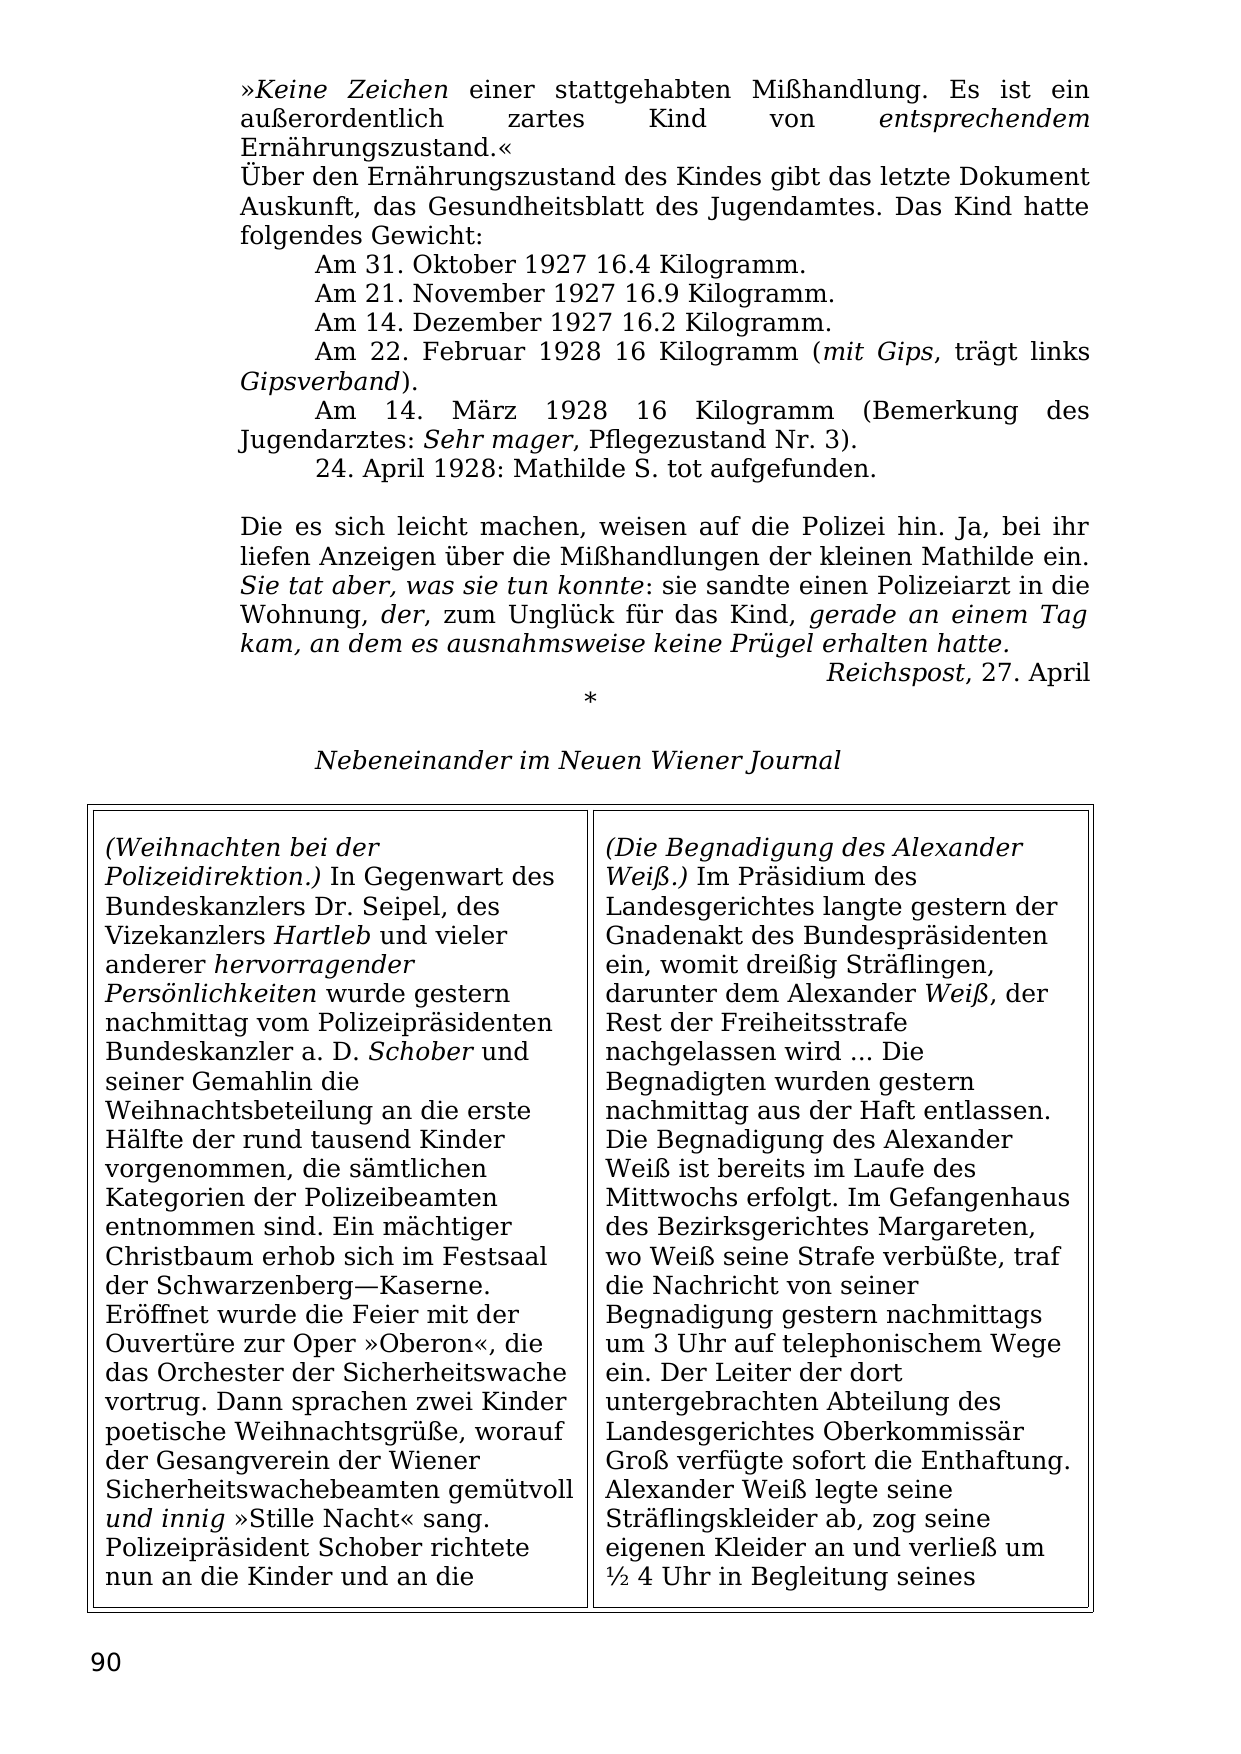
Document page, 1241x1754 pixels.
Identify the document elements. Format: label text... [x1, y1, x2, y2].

table_header (Weihnachten bei der Polizeidirektion.) In Gegenwart des Bundeskanzlers Dr. Seipel, des Vizekanzlers Hartleb und vieler anderer hervorragender Persönlichkeiten wurde gestern nachmittag vom Polizeipräsidenten Bundeskanzler a. D. Schober und seiner Gemahlin die Weihnachtsbeteilung an die erste Hälfte der rund tausend Kinder vorgenommen, die sämtlichen Kategorien der Polizeibeamten entnommen sind. Ein mächtiger Christbaum erhob sich im Festsaal der Schwarzenberg—Kaserne. Eröffnet wurde die Feier mit der Ouvertüre zur Oper »Oberon«, die das Orchester der Sicherheitswache vortrug. Dann sprachen zwei Kinder poetische Weihnachtsgrüße, worauf der Gesangverein der Wiener Sicherheitswachebeamten gemütvoll und innig »Stille Nacht« sang. Polizeipräsident Schober richtete nun an die Kinder und an die [90, 805, 590, 1607]
text »Keine Zeichen einer stattgehabten Mißhandlung. Es ist ein außerordentlich zartes Kind von entsprechendem Ernährungszustand.« [240, 75, 1091, 162]
text 24. April 1928: Mathilde S. tot aufgefunden. [240, 454, 1091, 483]
text Am 22. Februar 1928 16 Kilogramm (mit Gips, trägt links Gipsverband). [240, 337, 1091, 396]
text Die es sich leicht machen, weisen auf die Polizei hin. Ja, bei ihr liefen Anzeigen über die Mißhandlungen der kleinen Mathilde ein. Sie tat aber, was sie tun konnte: sie sandte einen Polizeiarzt in die Wohnung, der, zum Unglück für das Kind, gerade an einem Tag kam, an dem es ausnahmsweise keine Prügel erhalten hatte. [240, 512, 1091, 658]
text Am 14. März 1928 16 Kilogramm (Bemerkung des Jugendarztes: Sehr mager, Pflegezustand Nr. 3). [240, 396, 1091, 454]
text Am 31. Oktober 1927 16.4 Kilogramm. [240, 250, 1091, 279]
text Über den Ernährungszustand des Kindes gibt das letzte Dokument Auskunft, das Gesundheitsblatt des Jugendamtes. Das Kind hatte folgendes Gewicht: [240, 162, 1091, 250]
text Nebeneinander im Neuen Wiener Journal [240, 746, 1091, 775]
text Am 14. Dezember 1927 16.2 Kilogramm. [240, 308, 1091, 337]
text Reichspost, 27. April [90, 658, 1091, 687]
text * [90, 687, 1091, 717]
text Am 21. November 1927 16.9 Kilogramm. [240, 279, 1091, 308]
table_header (Die Begnadigung des Alexander Weiß.) Im Präsidium des Landesgerichtes langte gestern der Gnadenakt des Bundespräsidenten ein, womit dreißig Sträflingen, darunter dem Alexander Weiß, der Rest der Freiheitsstrafe nachgelassen wird ... Die Begnadigten wurden gestern nachmittag aus der Haft entlassen. Die Begnadigung des Alexander Weiß ist bereits im Laufe des Mittwochs erfolgt. Im Gefangenhaus des Bezirksgerichtes Margareten, wo Weiß seine Strafe verbüßte, traf die Nachricht von seiner Begnadigung gestern nachmittags um 3 Uhr auf telephonischem Wege ein. Der Leiter der dort untergebrachten Abteilung des Landesgerichtes Oberkommissär Groß verfügte sofort die Enthaftung. Alexander Weiß legte seine Sträflingskleider ab, zog seine eigenen Kleider an und verließ um ½ 4 Uhr in Begleitung seines [590, 805, 1091, 1607]
